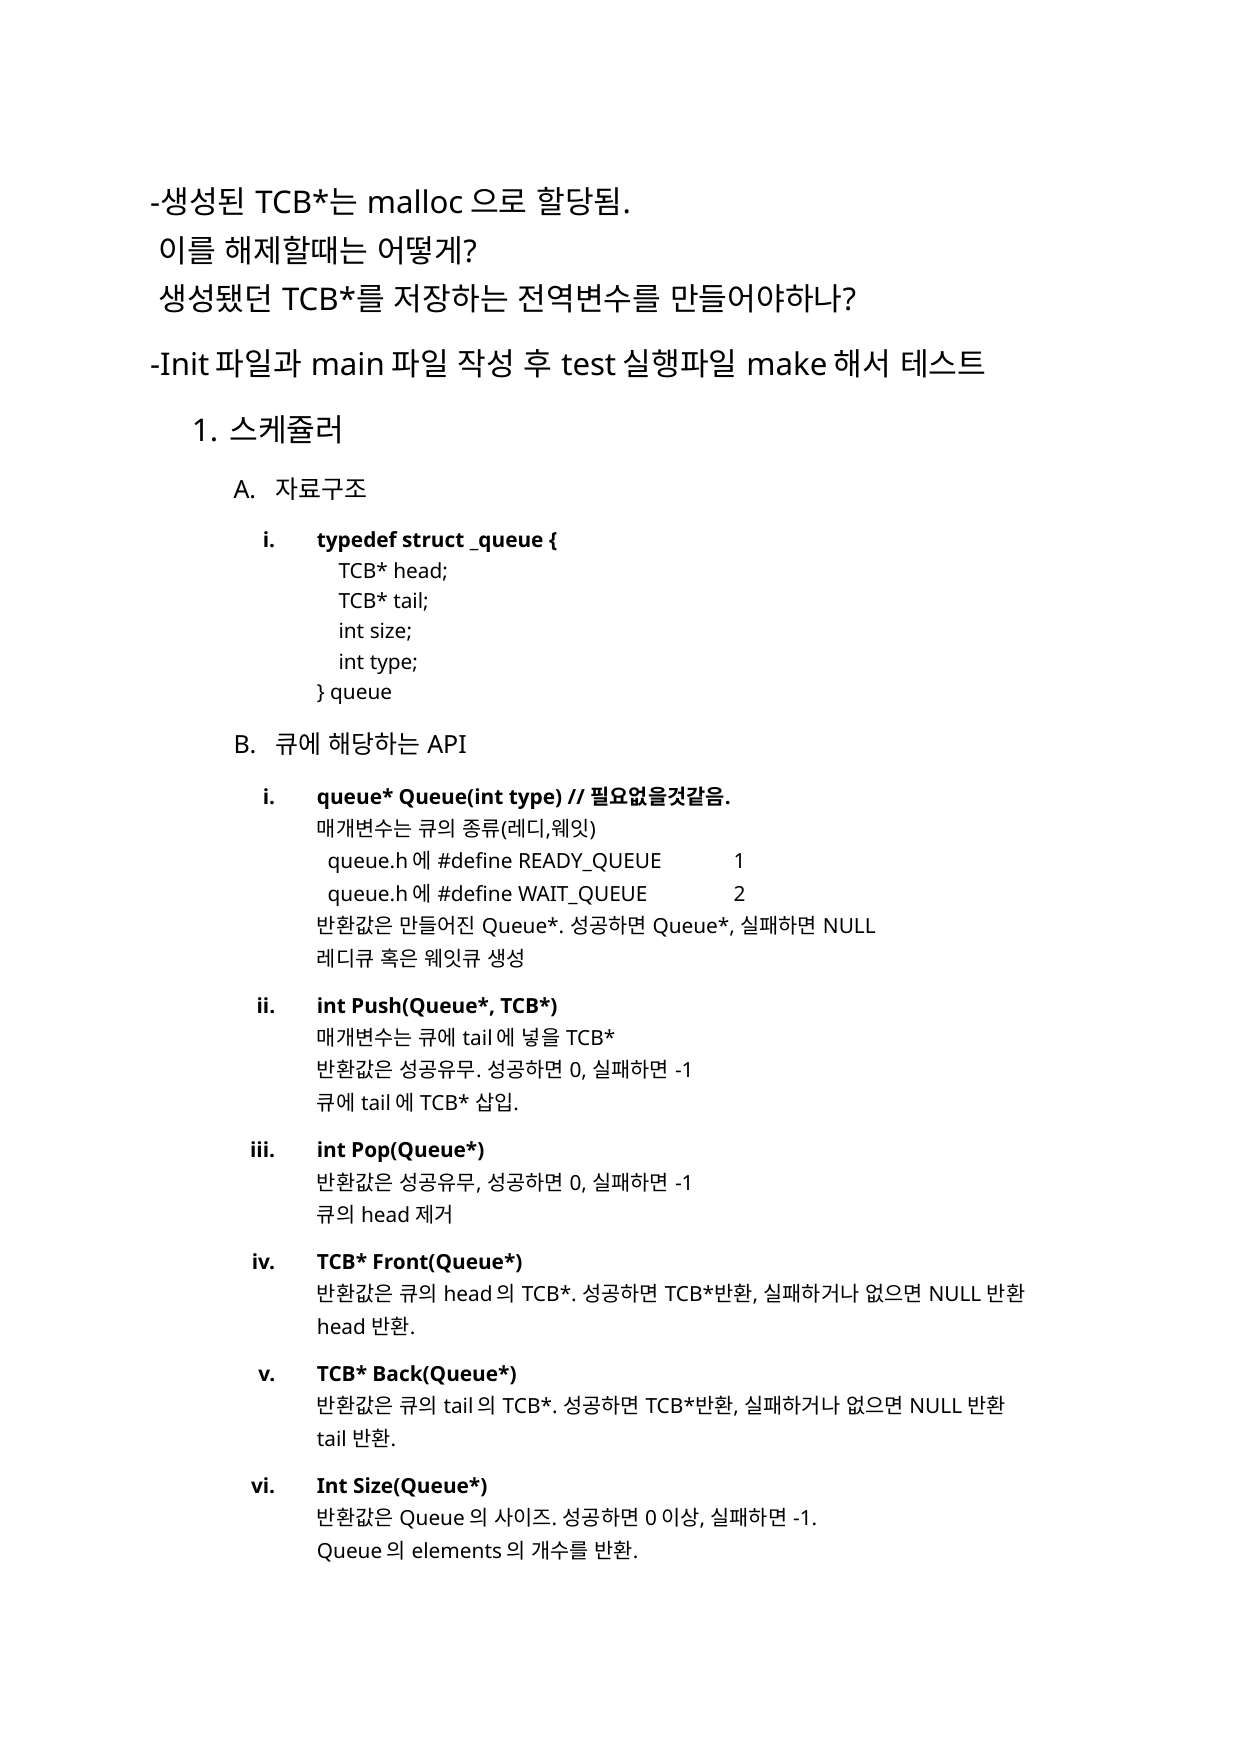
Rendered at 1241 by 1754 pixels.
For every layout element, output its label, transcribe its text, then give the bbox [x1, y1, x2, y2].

list TCB* Front(Queue*) 반환값은 큐의 head의 TCB*. 성공하면 TCB*반환, 실패하거나 없으면 NULL 반환 head 반환. [275, 1247, 1090, 1340]
list Int Size(Queue*) 반환값은 Queue의 사이즈. 성공하면 0이상, 실패하면 -1. Queue의 elements의 개수를 반환. [275, 1471, 1090, 1564]
text -생성된 TCB*는 malloc으로 할당됨. 이를 해제할때는 어떻게? 생성됐던 TCB*를 저장하는 전역변수를 만들어야하나? [150, 177, 1090, 320]
list queue* Queue(int type) // 필요없을것같음. 매개변수는 큐의 종류(레디,웨잇) queue.h에 #define READY_QUEUE 1 queue.h에 #define WAIT_QUEUE 2 반환값은 만들어진 Queue*. 성공하면 Queue*, 실패하면 NULL 레디큐 혹은 웨잇큐 생성 [275, 780, 1090, 972]
list int Push(Queue*, TCB*) 매개변수는 큐에 tail에 넣을 TCB* 반환값은 성공유무. 성공하면 0, 실패하면 -1 큐에 tail에 TCB* 삽입. [275, 991, 1090, 1116]
list TCB* Back(Queue*) 반환값은 큐의 tail의 TCB*. 성공하면 TCB*반환, 실패하거나 없으면 NULL 반환 tail 반환. [275, 1359, 1090, 1452]
list typedef struct _queue { TCB* head; TCB* tail; int size; int type; } queue [275, 525, 1090, 706]
list 큐에 해당하는 API [233, 724, 1090, 761]
text -Init파일과 main파일 작성 후 test실행파일 make해서 테스트 [150, 339, 1090, 385]
list 스케쥴러 [192, 405, 1090, 450]
list 자료구조 [233, 470, 1090, 506]
list int Pop(Queue*) 반환값은 성공유무, 성공하면 0, 실패하면 -1 큐의 head 제거 [275, 1135, 1090, 1228]
